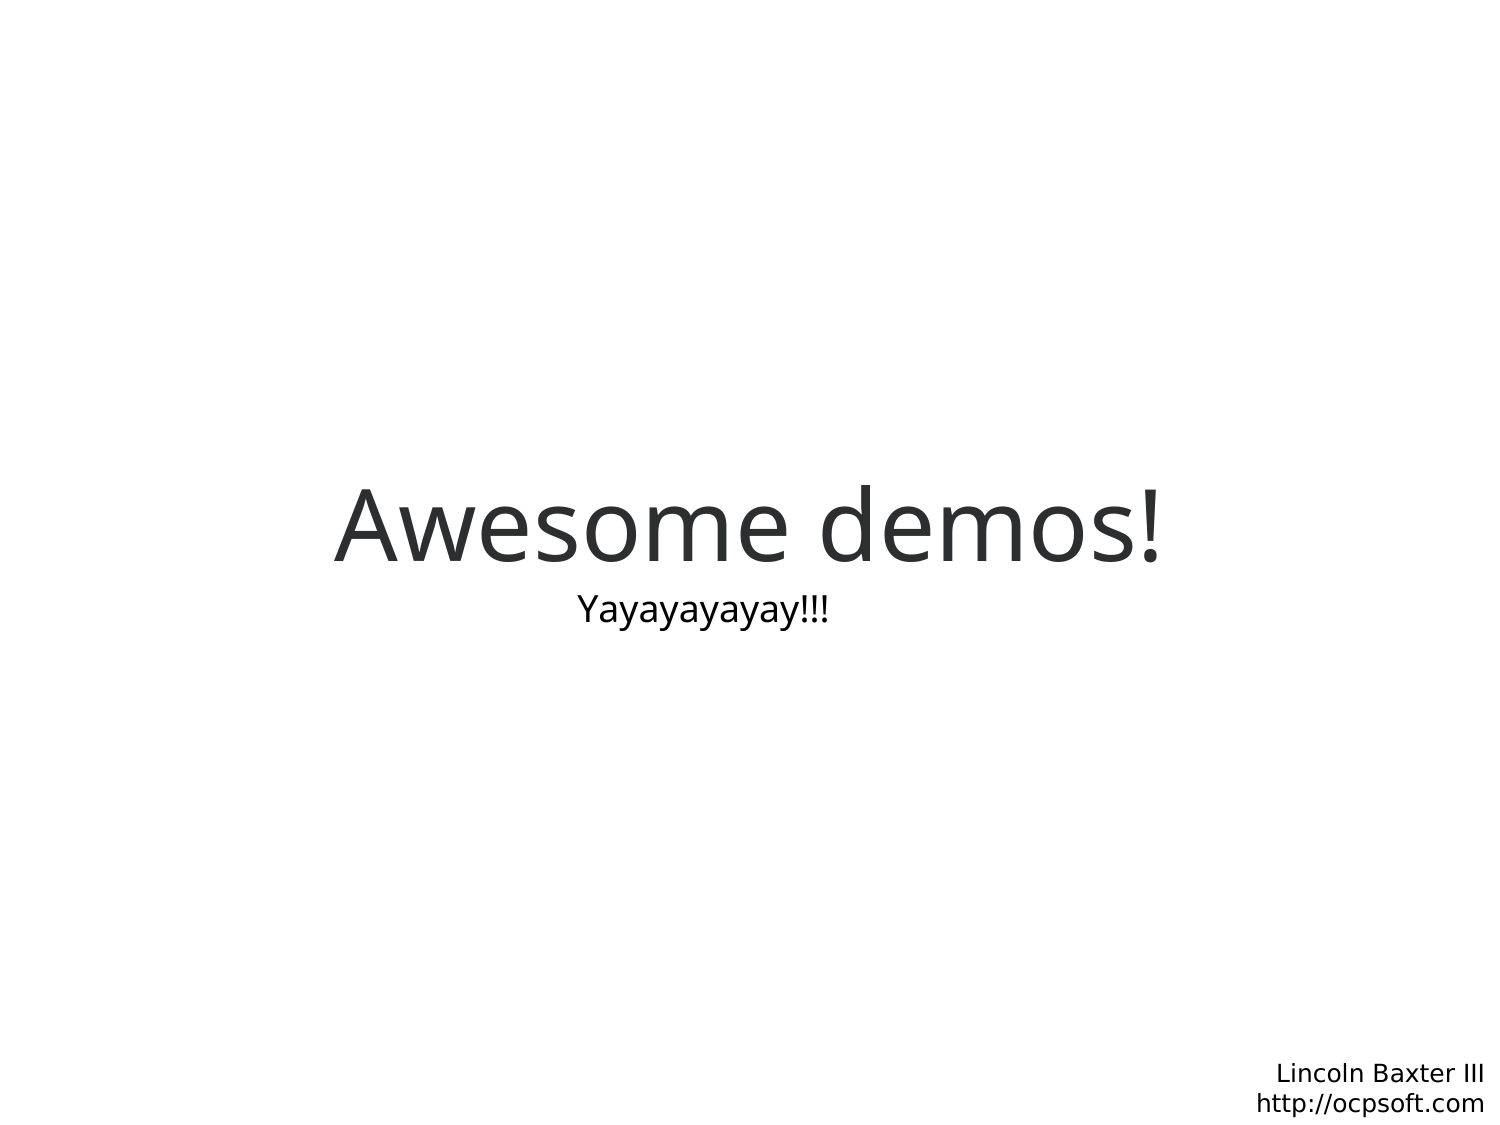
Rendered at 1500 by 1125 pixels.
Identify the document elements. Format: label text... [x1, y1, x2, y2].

subtitle Awesome demos! [75, 119, 1425, 923]
text_box Yayayayayay!!! [562, 577, 1016, 638]
